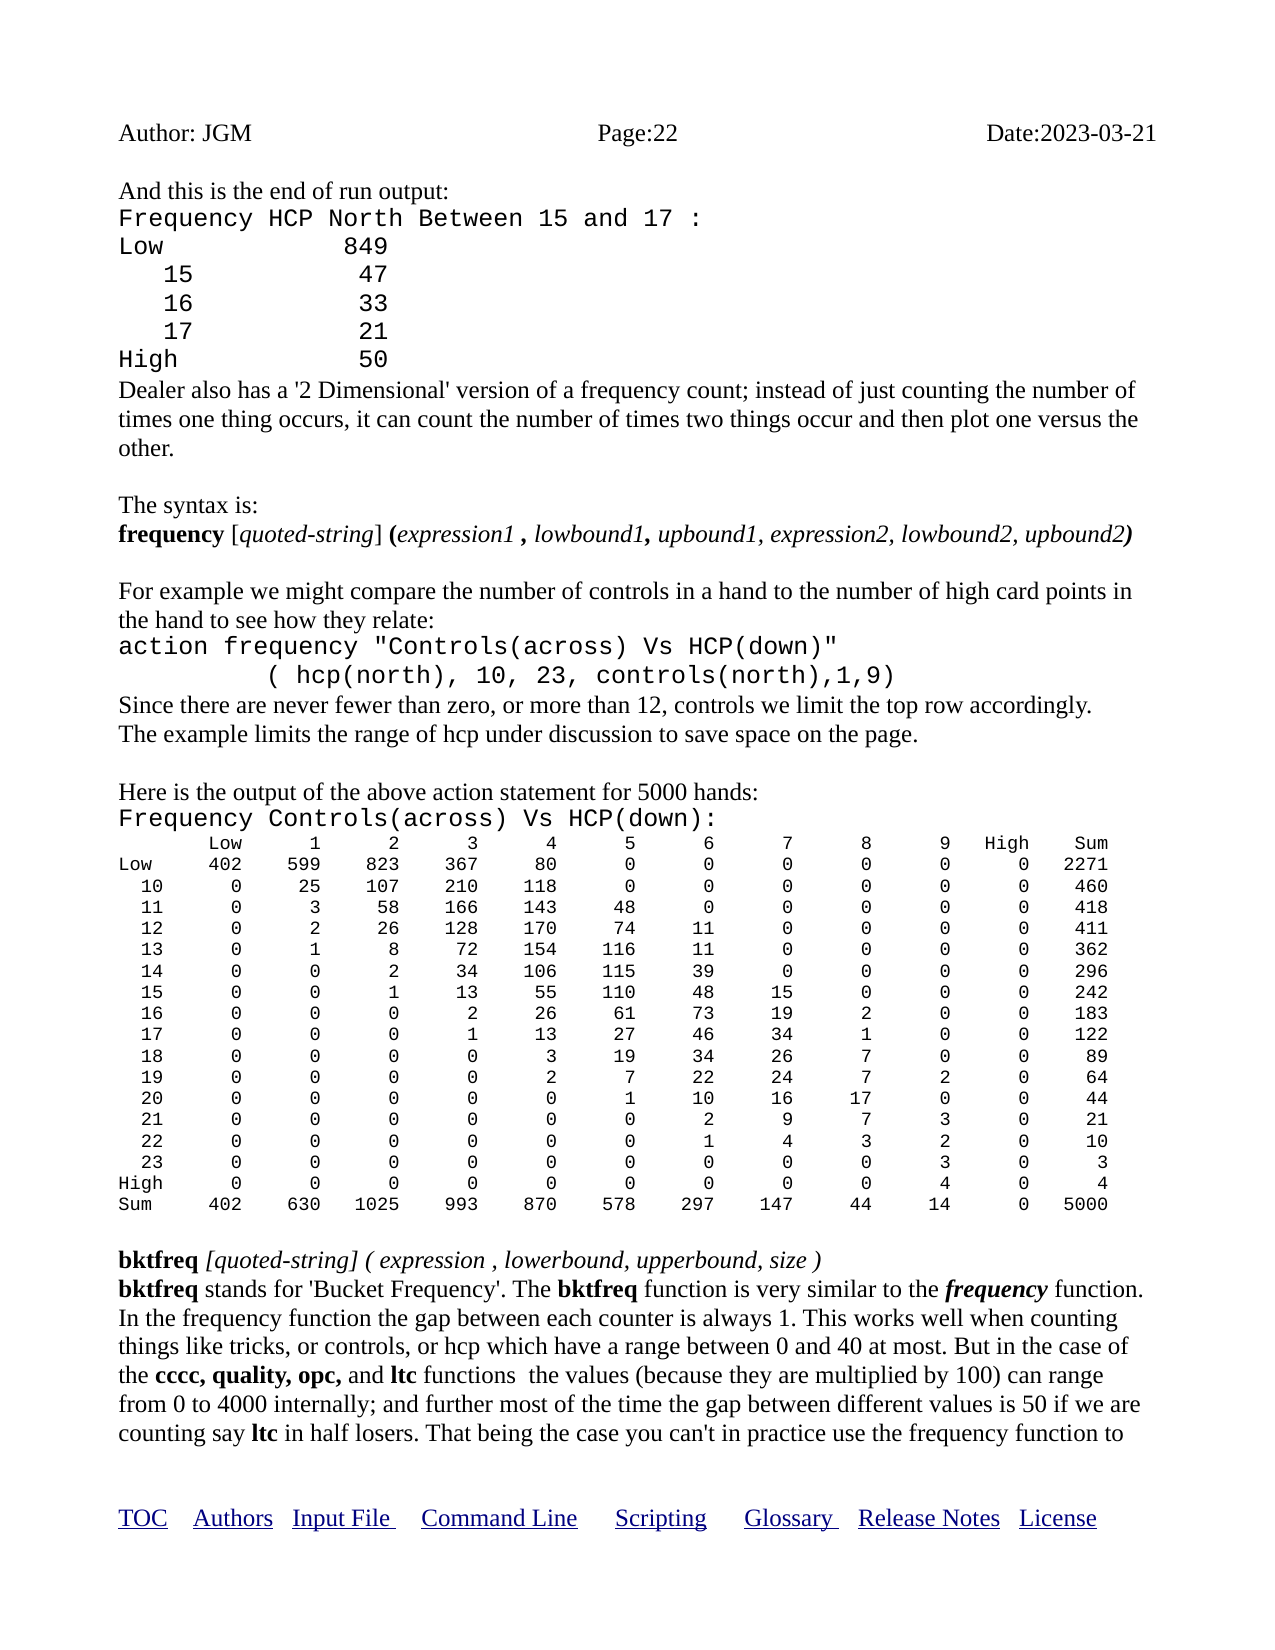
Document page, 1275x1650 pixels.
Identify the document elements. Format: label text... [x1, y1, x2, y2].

text Frequency Controls(across) Vs HCP(down): [118, 806, 1157, 834]
text 18 0 0 0 0 3 19 34 26 7 0 0 89 [118, 1046, 1157, 1068]
text Sum 402 630 1025 993 870 578 297 147 44 14 0 5000 [118, 1195, 1157, 1216]
text 15 47 [118, 262, 1157, 290]
text 21 0 0 0 0 0 0 2 9 7 3 0 21 [118, 1110, 1157, 1131]
text 16 33 [118, 290, 1157, 318]
text action frequency "Controls(across) Vs HCP(down)" [118, 634, 1157, 662]
text The syntax is: [118, 490, 1157, 519]
text 16 0 0 0 2 26 61 73 19 2 0 0 183 [118, 1004, 1157, 1025]
text frequency [quoted-string] (expression1 , lowbound1, upbound1, expression2, lowbound2, upbound2) [118, 519, 1157, 548]
text bktfreq [quoted-string] ( expression , lowerbound, upperbound, size ) [118, 1245, 1157, 1274]
text Low 1 2 3 4 5 6 7 8 9 High Sum [118, 834, 1157, 855]
text 22 0 0 0 0 0 0 1 4 3 2 0 10 [118, 1131, 1157, 1153]
text 10 0 25 107 210 118 0 0 0 0 0 0 460 [118, 876, 1157, 898]
text 15 0 0 1 13 55 110 48 15 0 0 0 242 [118, 983, 1157, 1004]
text 14 0 0 2 34 106 115 39 0 0 0 0 296 [118, 961, 1157, 983]
text 11 0 3 58 166 143 48 0 0 0 0 0 418 [118, 898, 1157, 919]
text bktfreq stands for 'Bucket Frequency'. The bktfreq function is very similar to the frequency function. In the frequency function the gap between each counter is always 1. This works well when counting things like tricks, or controls, or hcp which have a range between 0 and 40 at most. But in the case of the cccc, quality, opc, and ltc functions the values (because they are multiplied by 100) can range from 0 to 4000 internally; and further most of the time the gap between different values is 50 if we are counting say ltc in half losers. That being the case you can't in practice use the frequency function to [118, 1274, 1157, 1446]
text 20 0 0 0 0 0 1 10 16 17 0 0 44 [118, 1089, 1157, 1110]
text Low 402 599 823 367 80 0 0 0 0 0 0 2271 [118, 855, 1157, 876]
text And this is the end of run output: [118, 176, 1157, 205]
text Frequency HCP North Between 15 and 17 : [118, 205, 1157, 233]
text 13 0 1 8 72 154 116 11 0 0 0 0 362 [118, 940, 1157, 961]
text Dealer also has a '2 Dimensional' version of a frequency count; instead of just counting the number of times one thing occurs, it can count the number of times two things occur and then plot one versus the other. [118, 375, 1157, 461]
text Low 849 [118, 233, 1157, 262]
text 17 21 [118, 318, 1157, 347]
text For example we might compare the number of controls in a hand to the number of high card points in the hand to see how they relate: [118, 576, 1157, 634]
text 19 0 0 0 0 2 7 22 24 7 2 0 64 [118, 1068, 1157, 1089]
text High 0 0 0 0 0 0 0 0 0 4 0 4 [118, 1174, 1157, 1195]
text The example limits the range of hcp under discussion to save space on the page. [118, 719, 1157, 748]
text 23 0 0 0 0 0 0 0 0 0 3 0 3 [118, 1153, 1157, 1174]
text Since there are never fewer than zero, or more than 12, controls we limit the top row accordingly. [118, 691, 1157, 719]
text 17 0 0 0 1 13 27 46 34 1 0 0 122 [118, 1025, 1157, 1046]
text ( hcp(north), 10, 23, controls(north),1,9) [118, 662, 1157, 691]
text Here is the output of the above action statement for 5000 hands: [118, 777, 1157, 806]
text High 50 [118, 347, 1157, 375]
text 12 0 2 26 128 170 74 11 0 0 0 0 411 [118, 919, 1157, 940]
